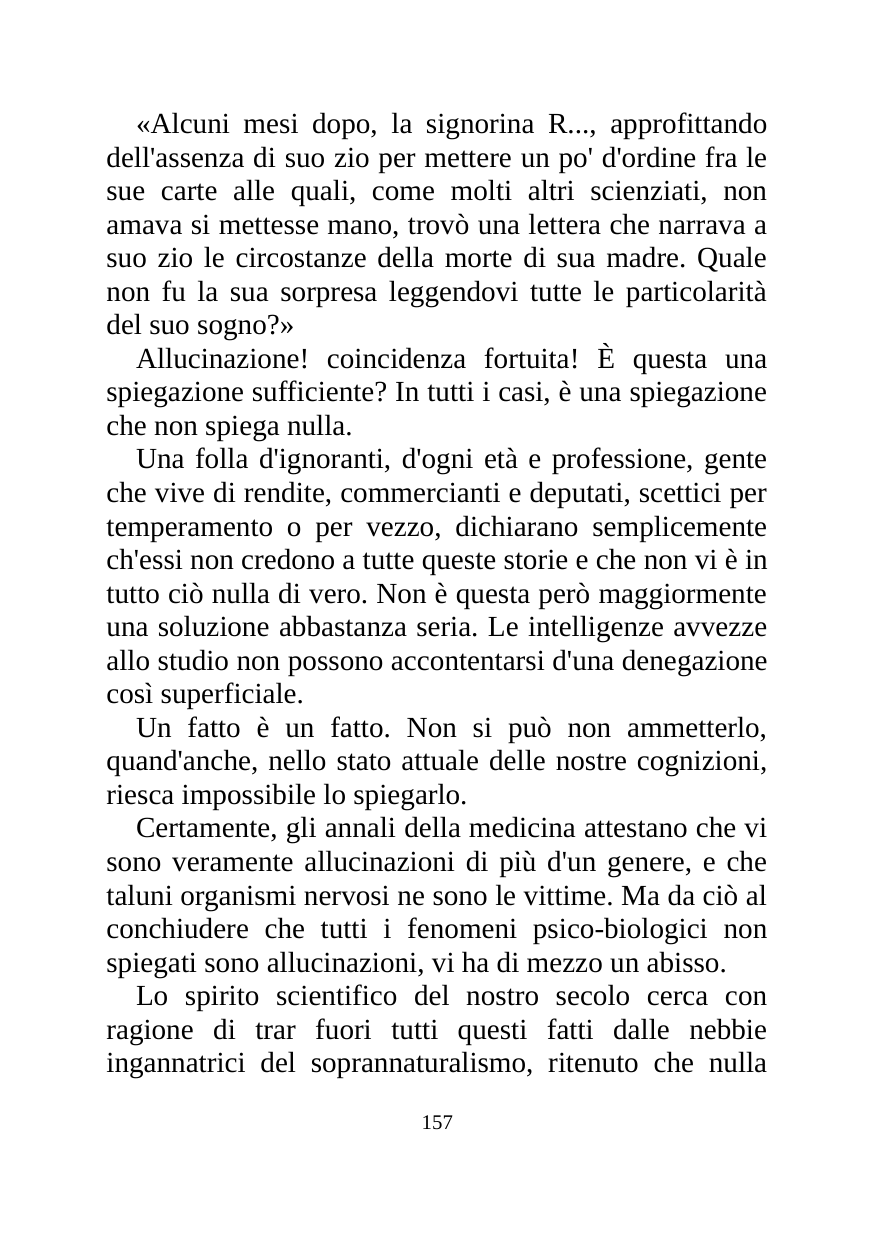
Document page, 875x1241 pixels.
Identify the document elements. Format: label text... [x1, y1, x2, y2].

text Una folla d'ignoranti, d'ogni età e professione, gente che vive di rendite, commercianti e deputati, scettici per temperamento o per vezzo, dichiarano semplicemente ch'essi non credono a tutte queste storie e che non vi è in tutto ciò nulla di vero. Non è questa però maggiormente una soluzione abbastanza seria. Le intelligenze avvezze allo studio non possono accontentarsi d'una denegazione così superficiale. [106, 442, 768, 710]
text «Alcuni mesi dopo, la signorina R..., approfittando dell'assenza di suo zio per mettere un po' d'ordine fra le sue carte alle quali, come molti altri scienziati, non amava si mettesse mano, trovò una lettera che narrava a suo zio le circostanze della morte di sua madre. Quale non fu la sua sorpresa leggendovi tutte le particolarità del suo sogno?» [106, 106, 768, 341]
text Un fatto è un fatto. Non si può non ammetterlo, quand'anche, nello stato attuale delle nostre cognizioni, riesca impossibile lo spiegarlo. [106, 710, 768, 811]
text Lo spirito scientifico del nostro secolo cerca con ragione di trar fuori tutti questi fatti dalle nebbie ingannatrici del soprannaturalismo, ritenuto che nulla [106, 978, 768, 1079]
text Certamente, gli annali della medicina attestano che vi sono veramente allucinazioni di più d'un genere, e che taluni organismi nervosi ne sono le vittime. Ma da ciò al conchiudere che tutti i fenomeni psico-biologici non spiegati sono allucinazioni, vi ha di mezzo un abisso. [106, 811, 768, 978]
text Allucinazione! coincidenza fortuita! È questa una spiegazione sufficiente? In tutti i casi, è una spiegazione che non spiega nulla. [106, 341, 768, 442]
